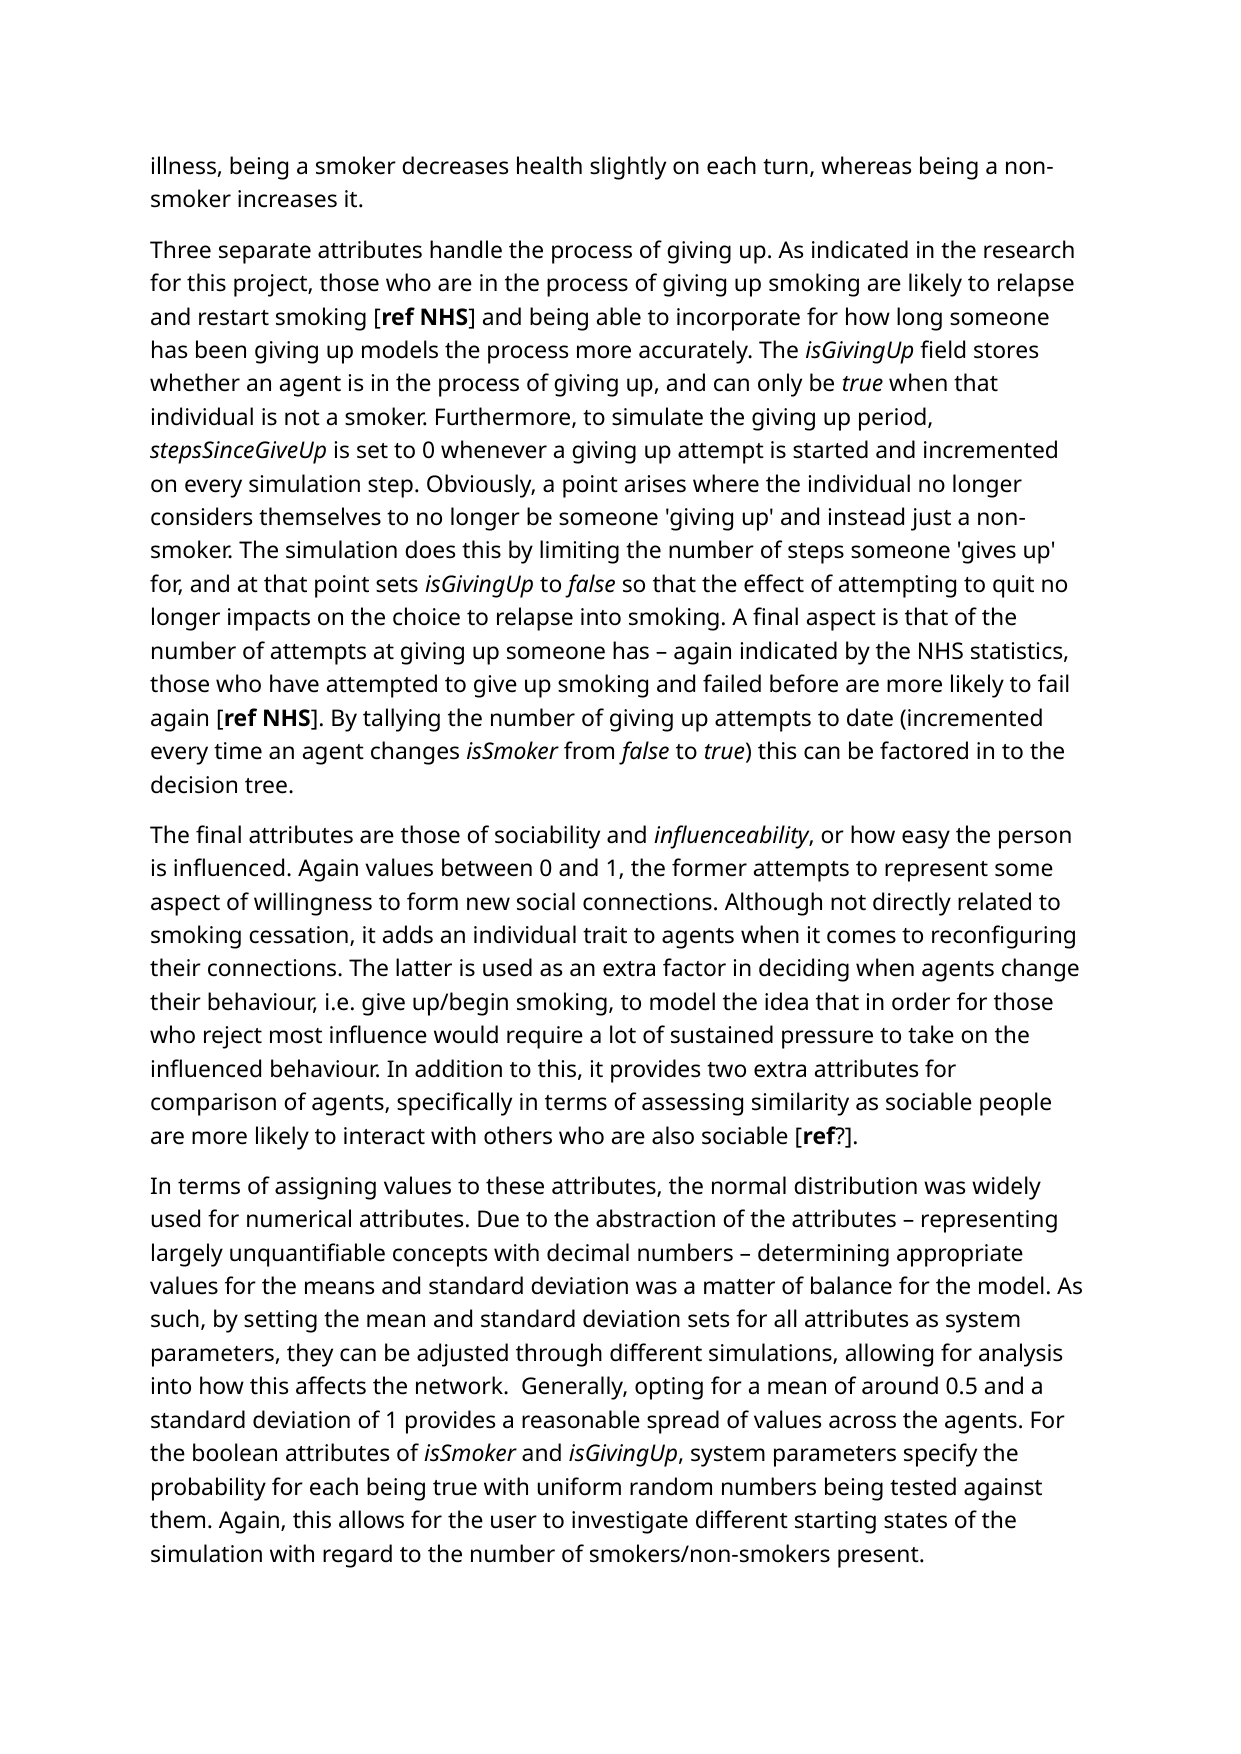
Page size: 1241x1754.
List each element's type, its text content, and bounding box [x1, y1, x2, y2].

text In terms of assigning values to these attributes, the normal distribution was widely used for numerical attributes. Due to the abstraction of the attributes – representing largely unquantifiable concepts with decimal numbers – determining appropriate values for the means and standard deviation was a matter of balance for the model. As such, by setting the mean and standard deviation sets for all attributes as system parameters, they can be adjusted through different simulations, allowing for analysis into how this affects the network. Generally, opting for a mean of around 0.5 and a standard deviation of 1 provides a reasonable spread of values across the agents. For the boolean attributes of isSmoker and isGivingUp, system parameters specify the probability for each being true with uniform random numbers being tested against them. Again, this allows for the user to investigate different starting states of the simulation with regard to the number of smokers/non-smokers present. [150, 1170, 1090, 1569]
text The final attributes are those of sociability and influenceability, or how easy the person is influenced. Again values between 0 and 1, the former attempts to represent some aspect of willingness to form new social connections. Although not directly related to smoking cessation, it adds an individual trait to agents when it comes to reconfiguring their connections. The latter is used as an extra factor in deciding when agents change their behaviour, i.e. give up/begin smoking, to model the idea that in order for those who reject most influence would require a lot of sustained pressure to take on the influenced behaviour. In addition to this, it provides two extra attributes for comparison of agents, specifically in terms of assessing similarity as sociable people are more likely to interact with others who are also sociable [ref?]. [150, 819, 1090, 1151]
text illness, being a smoker decreases health slightly on each turn, whereas being a non-smoker increases it. [150, 150, 1090, 215]
text Three separate attributes handle the process of giving up. As indicated in the research for this project, those who are in the process of giving up smoking are likely to relapse and restart smoking [ref NHS] and being able to incorporate for how long someone has been giving up models the process more accurately. The isGivingUp field stores whether an agent is in the process of giving up, and can only be true when that individual is not a smoker. Furthermore, to simulate the giving up period, stepsSinceGiveUp is set to 0 whenever a giving up attempt is started and incremented on every simulation step. Obviously, a point arises where the individual no longer considers themselves to no longer be someone 'giving up' and instead just a non-smoker. The simulation does this by limiting the number of steps someone 'gives up' for, and at that point sets isGivingUp to false so that the effect of attempting to quit no longer impacts on the choice to relapse into smoking. A final aspect is that of the number of attempts at giving up someone has – again indicated by the NHS statistics, those who have attempted to give up smoking and failed before are more likely to fail again [ref NHS]. By tallying the number of giving up attempts to date (incremented every time an agent changes isSmoker from false to true) this can be factored in to the decision tree. [150, 233, 1090, 800]
